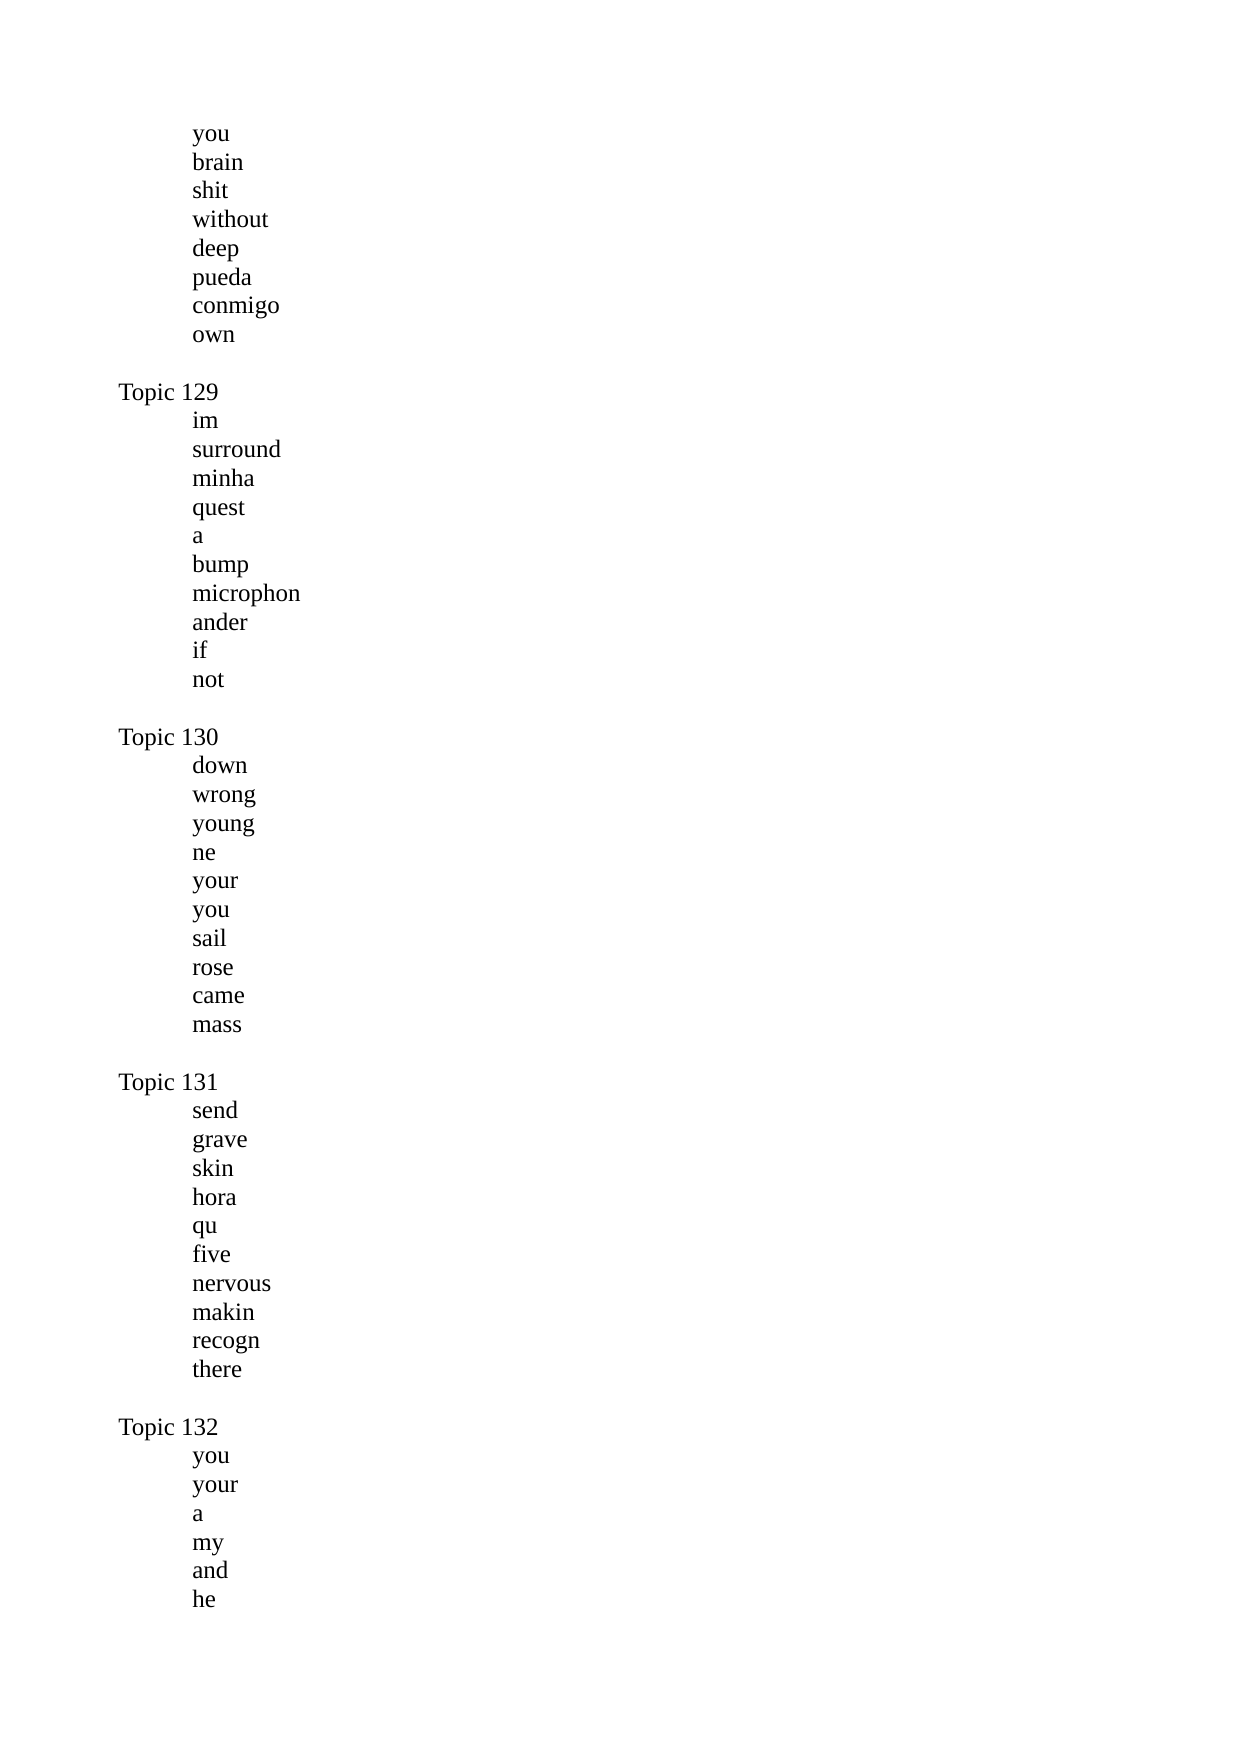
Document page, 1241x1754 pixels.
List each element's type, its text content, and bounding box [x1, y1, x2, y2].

text pueda [118, 262, 1122, 291]
text recogn [118, 1326, 1122, 1354]
text im [118, 406, 1122, 434]
text if [118, 636, 1122, 664]
text not [118, 664, 1122, 693]
text and [118, 1556, 1122, 1584]
text your [118, 1469, 1122, 1498]
text there [118, 1354, 1122, 1383]
text wrong [118, 779, 1122, 808]
text Topic 130 [118, 722, 1122, 751]
text ne [118, 837, 1122, 866]
text bump [118, 549, 1122, 578]
text sail [118, 923, 1122, 952]
text a [118, 521, 1122, 549]
text send [118, 1096, 1122, 1124]
text without [118, 204, 1122, 233]
text grave [118, 1124, 1122, 1153]
text a [118, 1498, 1122, 1527]
text hora [118, 1182, 1122, 1211]
text conmigo [118, 291, 1122, 319]
text my [118, 1527, 1122, 1556]
text you [118, 1441, 1122, 1469]
text microphon [118, 578, 1122, 607]
text down [118, 751, 1122, 779]
text you [118, 118, 1122, 147]
text makin [118, 1297, 1122, 1326]
text qu [118, 1211, 1122, 1239]
text brain [118, 147, 1122, 176]
text minha [118, 463, 1122, 492]
text your [118, 866, 1122, 894]
text nervous [118, 1268, 1122, 1297]
text shit [118, 176, 1122, 204]
text deep [118, 233, 1122, 262]
text Topic 131 [118, 1067, 1122, 1096]
text you [118, 894, 1122, 923]
text rose [118, 952, 1122, 981]
text he [118, 1584, 1122, 1613]
text surround [118, 434, 1122, 463]
text came [118, 981, 1122, 1009]
text young [118, 808, 1122, 837]
text skin [118, 1153, 1122, 1182]
text five [118, 1239, 1122, 1268]
text ander [118, 607, 1122, 636]
text Topic 129 [118, 377, 1122, 406]
text Topic 132 [118, 1412, 1122, 1441]
text quest [118, 492, 1122, 521]
text mass [118, 1009, 1122, 1038]
text own [118, 319, 1122, 348]
